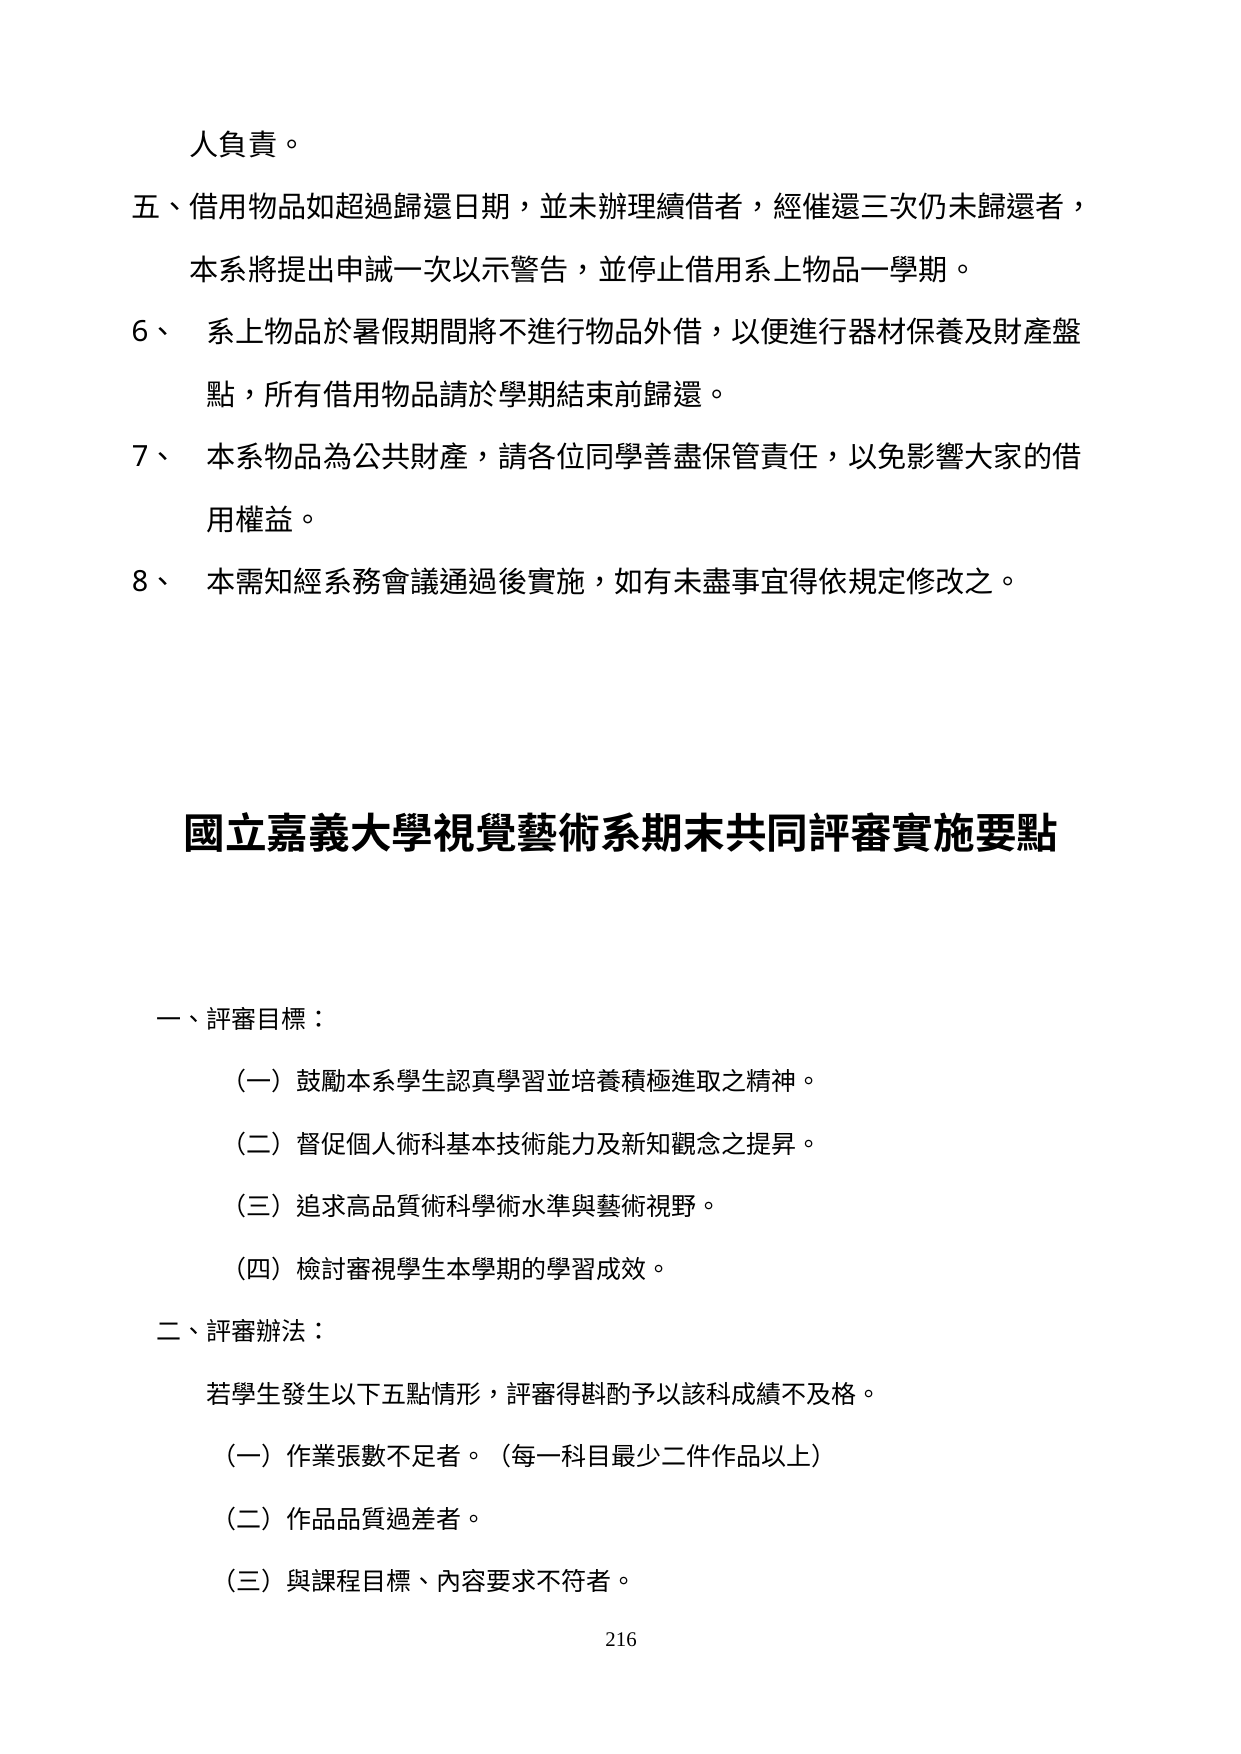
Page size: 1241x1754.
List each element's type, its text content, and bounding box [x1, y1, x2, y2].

subtitle 國立嘉義大學視覺藝術系期末共同評審實施要點 [131, 788, 1110, 851]
text （二）作品品質過差者。 [181, 1476, 1110, 1538]
text 一、評審目標： [131, 976, 1110, 1038]
text （三）與課程目標、內容要求不符者。 [181, 1538, 1110, 1601]
text （二）督促個人術科基本技術能力及新知觀念之提昇。 [131, 1101, 1110, 1163]
text （一）作業張數不足者。（每一科目最少二件作品以上） [181, 1413, 1110, 1476]
text （四）檢討審視學生本學期的學習成效。 [131, 1226, 1110, 1288]
text 人負責。 [131, 101, 1110, 163]
list 本系物品為公共財產，請各位同學善盡保管責任，以免影響大家的借用權益。 [131, 413, 1110, 538]
list 系上物品於暑假期間將不進行物品外借，以便進行器材保養及財產盤點，所有借用物品請於學期結束前歸還。 [131, 288, 1110, 413]
text 五、借用物品如超過歸還日期，並未辦理續借者，經催還三次仍未歸還者，本系將提出申誡一次以示警告，並停止借用系上物品一學期。 [131, 163, 1110, 288]
text （三）追求高品質術科學術水準與藝術視野。 [131, 1163, 1110, 1226]
text 二、評審辦法： [131, 1288, 1110, 1351]
list 本需知經系務會議通過後實施，如有未盡事宜得依規定修改之。 [131, 538, 1110, 601]
text （一）鼓勵本系學生認真學習並培養積極進取之精神。 [131, 1038, 1110, 1101]
text 若學生發生以下五點情形，評審得斟酌予以該科成績不及格。 [181, 1351, 1110, 1413]
